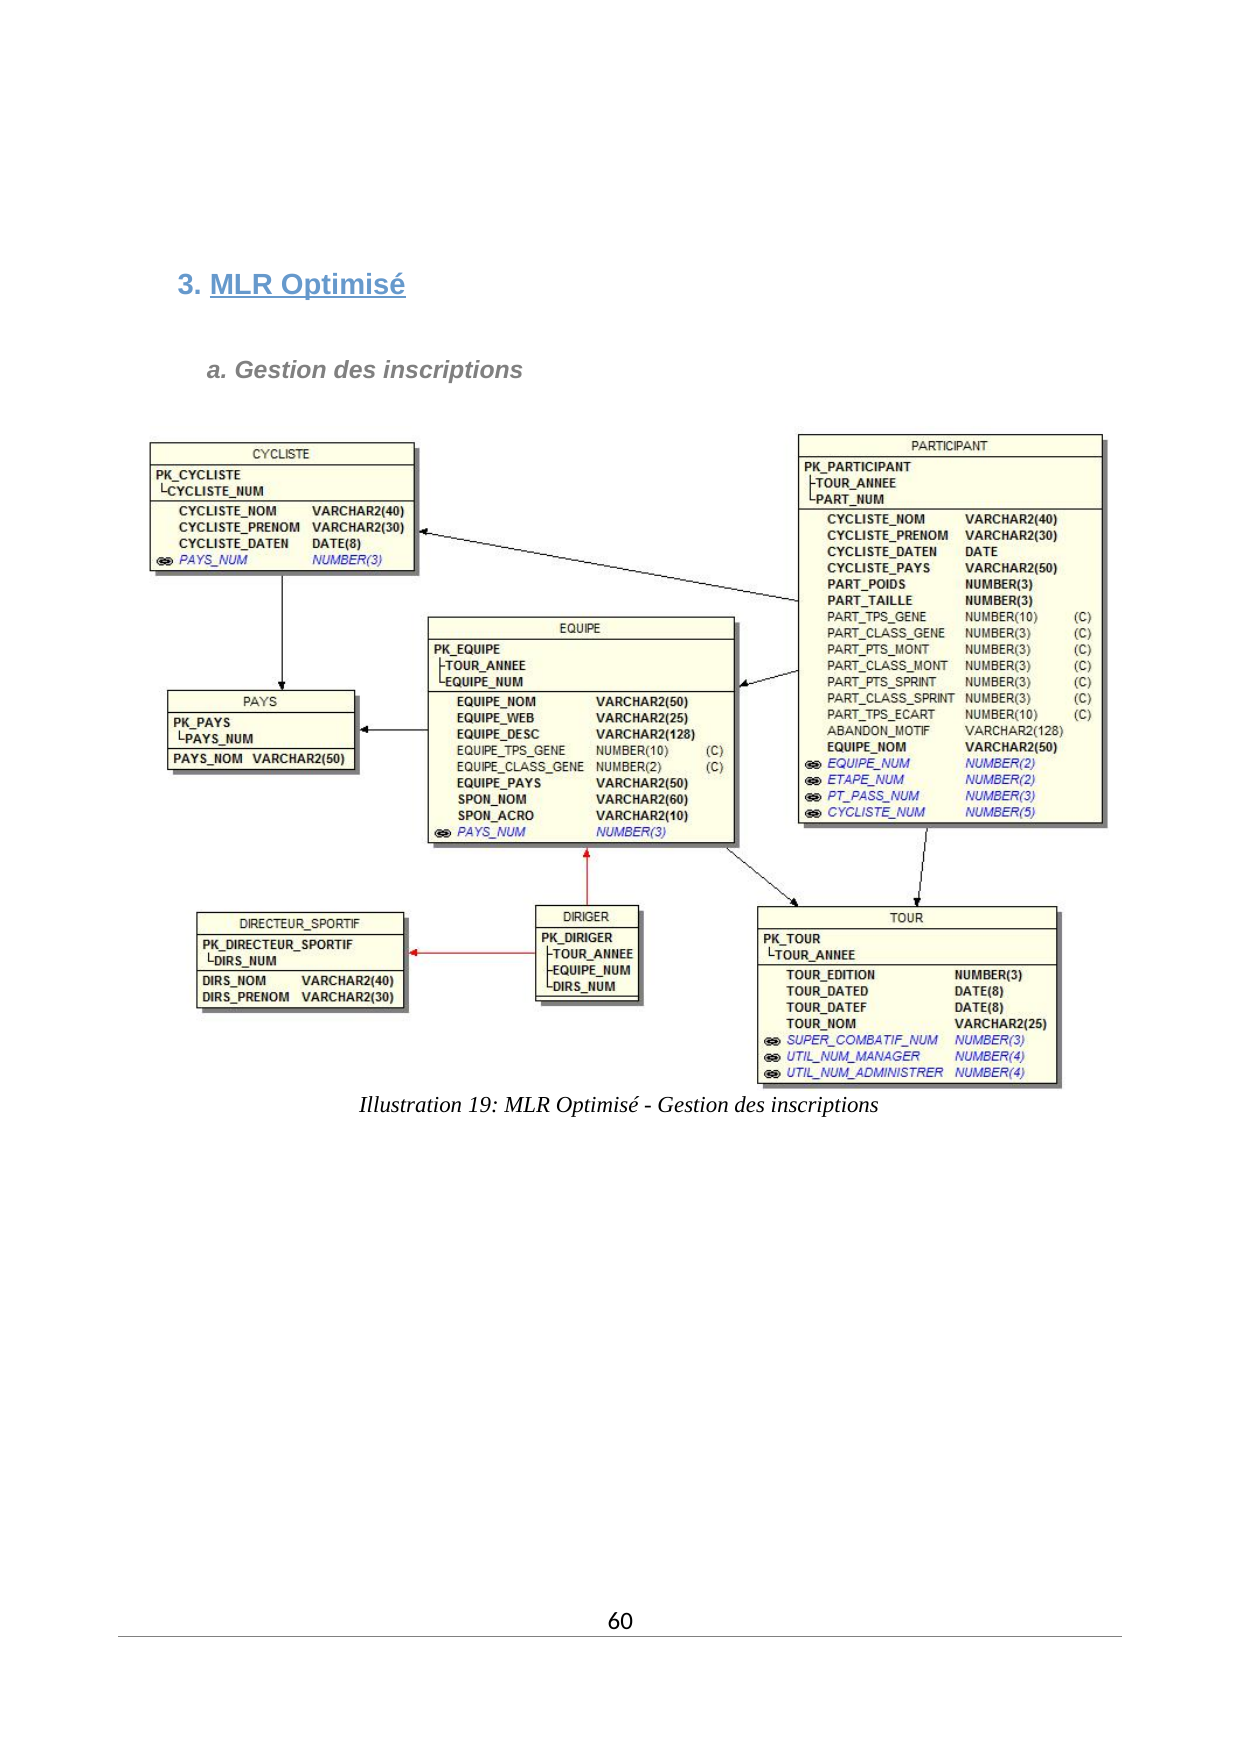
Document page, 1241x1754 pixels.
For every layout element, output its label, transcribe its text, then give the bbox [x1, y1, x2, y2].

picture [131, 426, 1110, 1091]
subtitle MLR Optimisé [177, 267, 1122, 300]
text Illustration 19: MLR Optimisé - Gestion des inscriptions [131, 1091, 1109, 1117]
subtitle Gestion des inscriptions [207, 355, 1122, 384]
